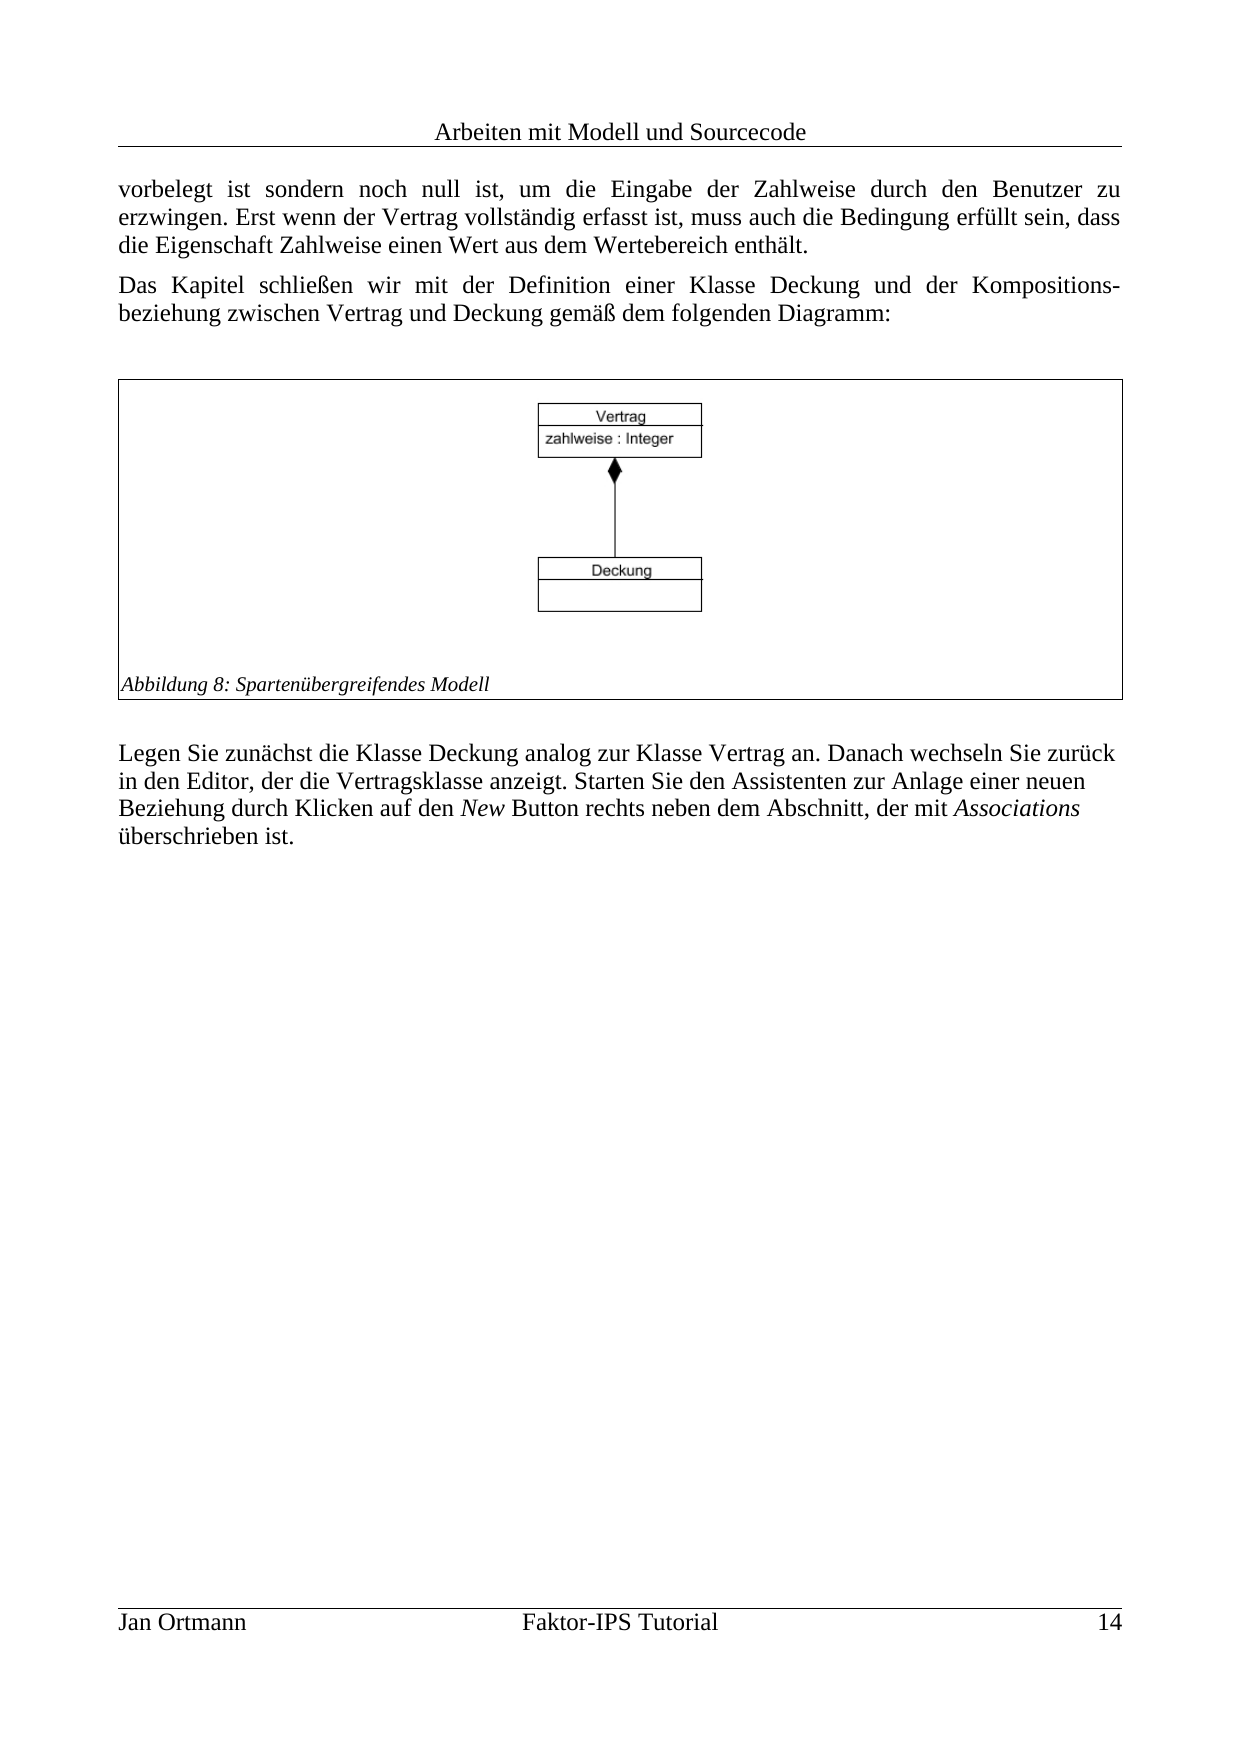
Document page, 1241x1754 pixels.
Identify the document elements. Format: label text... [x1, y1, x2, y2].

text Legen Sie zunächst die Klasse Deckung analog zur Klasse Vertrag an. Danach wechseln Sie zurück in den Editor, der die Vertragsklasse anzeigt. Starten Sie den Assistenten zur Anlage einer neuen Beziehung durch Klicken auf den New Button rechts neben dem Abschnitt, der mit Associations überschrieben ist. [118, 739, 1122, 850]
text Abbildung 8: Spartenübergreifendes Modell [121, 673, 1119, 696]
text Das Kapitel schließen wir mit der Definition einer Klasse Deckung und der Kompositions-beziehung zwischen Vertrag und Deckung gemäß dem folgenden Diagramm: [118, 271, 1122, 326]
text vorbelegt ist sondern noch null ist, um die Eingabe der Zahlweise durch den Benutzer zu erzwingen. Erst wenn der Vertrag vollständig erfasst ist, muss auch die Bedingung erfüllt sein, dass die Eigenschaft Zahlweise einen Wert aus dem Wertebereich enthält. [118, 175, 1122, 258]
picture [516, 381, 724, 634]
